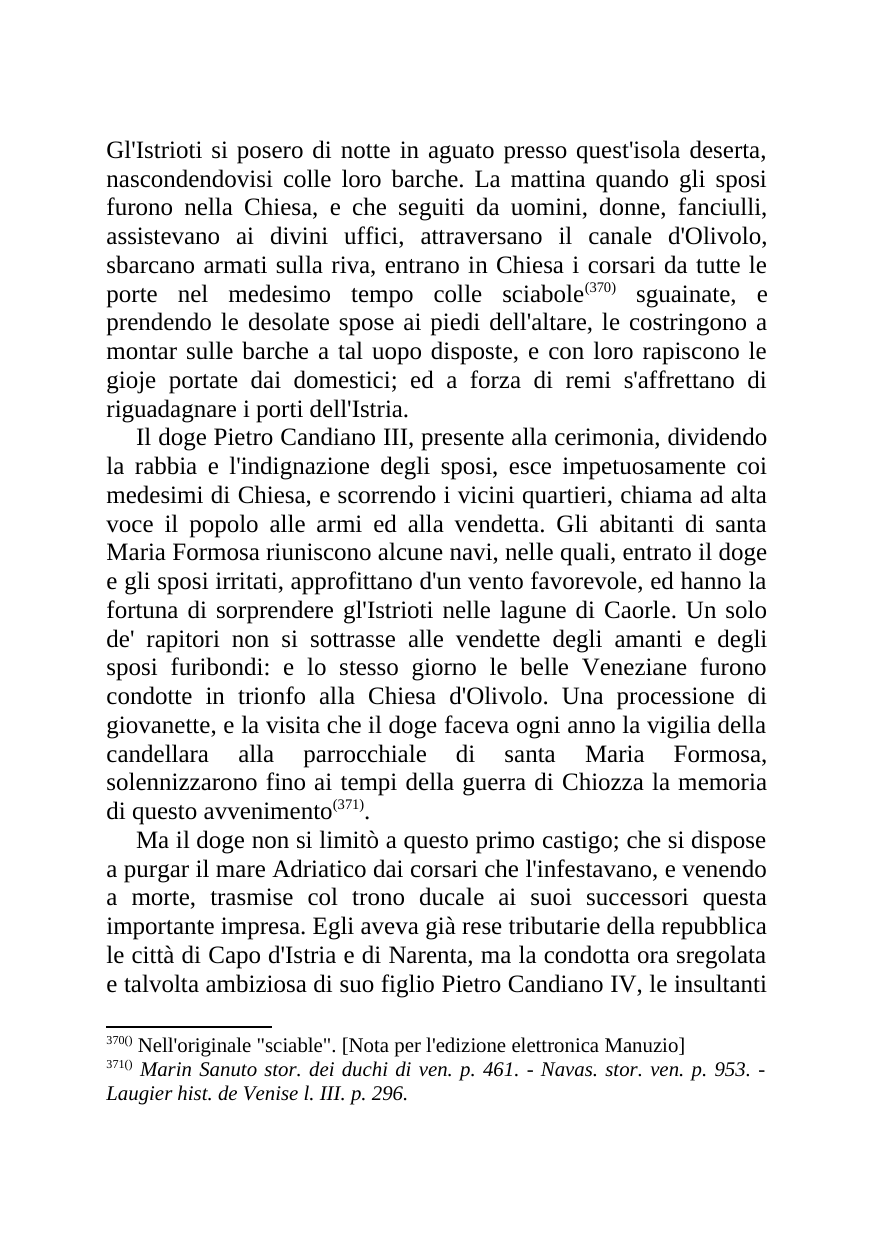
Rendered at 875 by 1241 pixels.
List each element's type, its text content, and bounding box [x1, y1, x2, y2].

text () Marin Sanuto stor. dei duchi di ven. p. 461. - Navas. stor. ven. p. 953. - Laugier hist. de Venise l. III. p. 296. [106, 1057, 768, 1105]
text Il doge Pietro Candiano III, presente alla cerimonia, dividendo la rabbia e l'indignazione degli sposi, esce impetuosamente coi medesimi di Chiesa, e scorrendo i vicini quartieri, chiama ad alta voce il popolo alle armi ed alla vendetta. Gli abitanti di santa Maria Formosa riuniscono alcune navi, nelle quali, entrato il doge e gli sposi irritati, approfittano d'un vento favorevole, ed hanno la fortuna di sorprendere gl'Istrioti nelle lagune di Caorle. Un solo de' rapitori non si sottrasse alle vendette degli amanti e degli sposi furibondi: e lo stesso giorno le belle Veneziane furono condotte in trionfo alla Chiesa d'Olivolo. Una processione di giovanette, e la visita che il doge faceva ogni anno la vigilia della candellara alla parrocchiale di santa Maria Formosa, solennizzarono fino ai tempi della guerra di Chiozza la memoria di questo avvenimento(). [106, 422, 768, 825]
text () Nell'originale "sciable". [Nota per l'edizione elettronica Manuzio] [106, 1033, 768, 1057]
text Gl'Istrioti si posero di notte in aguato presso quest'isola deserta, nascondendovisi colle loro barche. La mattina quando gli sposi furono nella Chiesa, e che seguiti da uomini, donne, fanciulli, assistevano ai divini uffici, attraversano il canale d'Olivolo, sbarcano armati sulla riva, entrano in Chiesa i corsari da tutte le porte nel medesimo tempo colle sciabole() sguainate, e prendendo le desolate spose ai piedi dell'altare, le costringono a montar sulle barche a tal uopo disposte, e con loro rapiscono le gioje portate dai domestici; ed a forza di remi s'affrettano di riguadagnare i porti dell'Istria. [106, 135, 768, 422]
text Ma il doge non si limitò a questo primo castigo; che si dispose a purgar il mare Adriatico dai corsari che l'infestavano, e venendo a morte, trasmise col trono ducale ai suoi successori questa importante impresa. Egli aveva già rese tributarie della repubblica le città di Capo d'Istria e di Narenta, ma la condotta ora sregolata e talvolta ambiziosa di suo figlio Pietro Candiano IV, le insultanti [106, 825, 768, 997]
